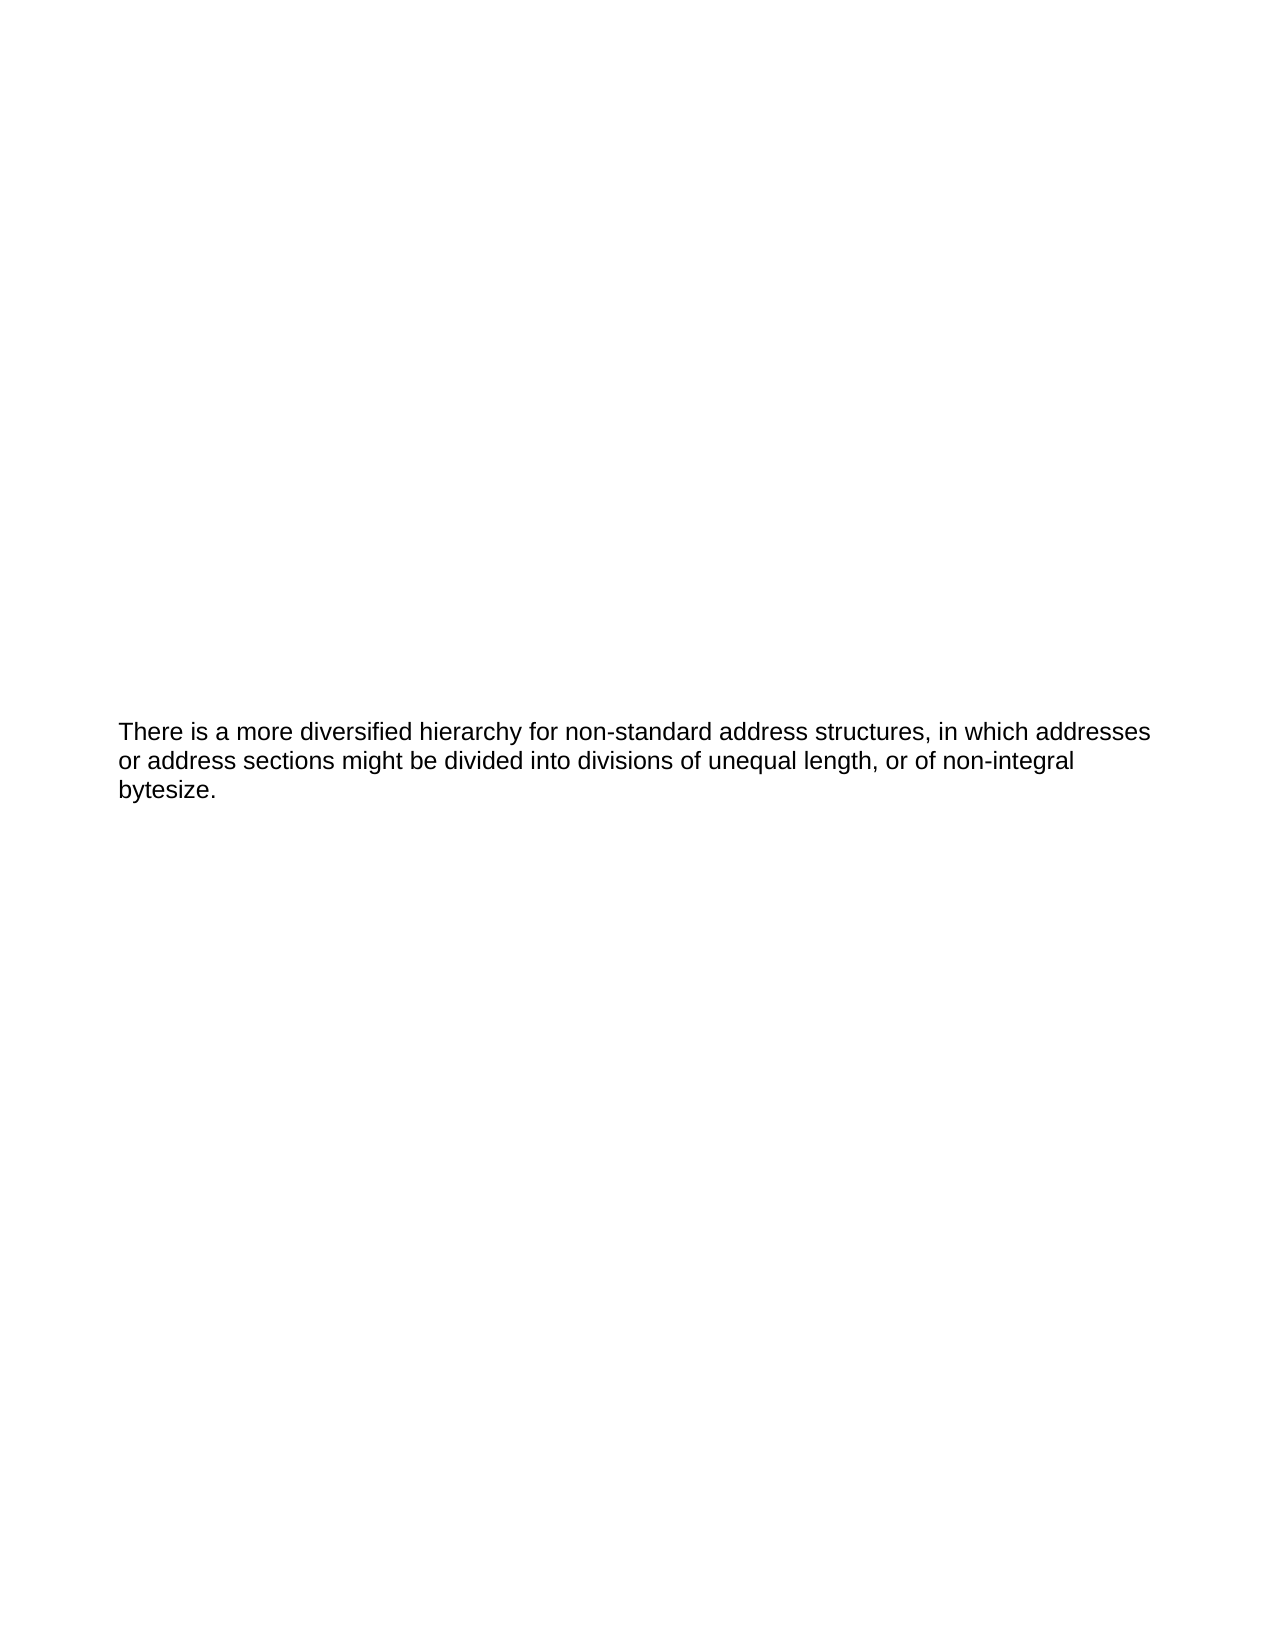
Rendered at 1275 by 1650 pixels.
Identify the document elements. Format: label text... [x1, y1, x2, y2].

text There is a more diversified hierarchy for non-standard address structures, in which addresses or address sections might be divided into divisions of unequal length, or of non-integral bytesize. [118, 717, 1157, 803]
